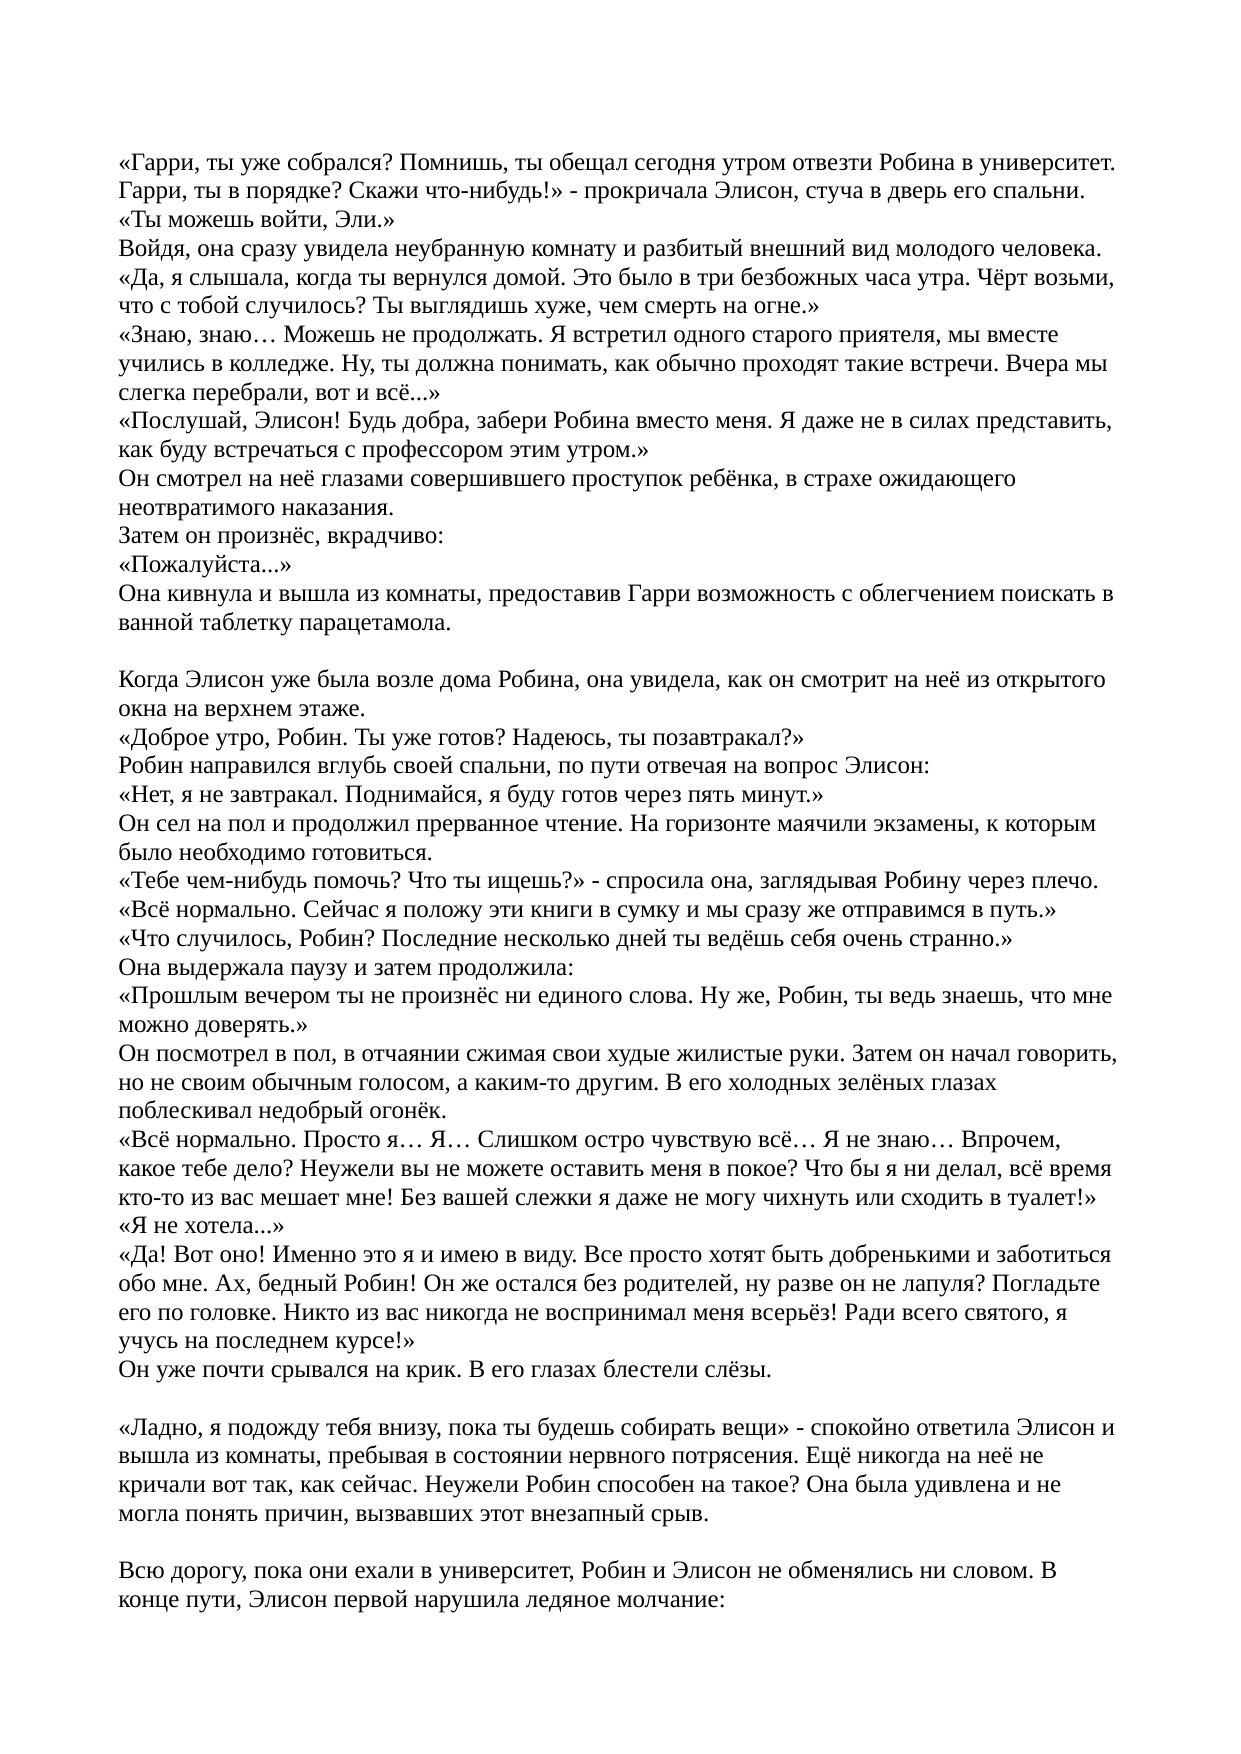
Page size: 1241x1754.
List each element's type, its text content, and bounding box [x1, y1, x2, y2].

text «Ладно, я подожду тебя внизу, пока ты будешь собирать вещи» - спокойно ответила Элисон и вышла из комнаты, пребывая в состоянии нервного потрясения. Ещё никогда на неё не кричали вот так, как сейчас. Неужели Робин способен на такое? Она была удивлена и не могла понять причин, вызвавших этот внезапный срыв. [118, 1412, 1122, 1527]
text «Всё нормально. Просто я… Я… Слишком остро чувствую всё… Я не знаю… Впрочем, какое тебе дело? Неужели вы не можете оставить меня в покое? Что бы я ни делал, всё время кто-то из вас мешает мне! Без вашей слежки я даже не могу чихнуть или сходить в туалет!» [118, 1124, 1122, 1211]
text «Доброе утро, Робин. Ты уже готов? Надеюсь, ты позавтракал?» [118, 722, 1122, 751]
text «Тебе чем-нибудь помочь? Что ты ищешь?» - спросила она, заглядывая Робину через плечо. [118, 866, 1122, 894]
text Он сел на пол и продолжил прерванное чтение. На горизонте маячили экзамены, к которым было необходимо готовиться. [118, 808, 1122, 866]
text «Я не хотела...» [118, 1211, 1122, 1239]
text Затем он произнёс, вкрадчиво: [118, 521, 1122, 549]
text «Знаю, знаю… Можешь не продолжать. Я встретил одного старого приятеля, мы вместе учились в колледже. Ну, ты должна понимать, как обычно проходят такие встречи. Вчера мы слегка перебрали, вот и всё...» [118, 319, 1122, 406]
text Когда Элисон уже была возле дома Робина, она увидела, как он смотрит на неё из открытого окна на верхнем этаже. [118, 664, 1122, 722]
text «Нет, я не завтракал. Поднимайся, я буду готов через пять минут.» [118, 779, 1122, 808]
text Он уже почти срывался на крик. В его глазах блестели слёзы. [118, 1354, 1122, 1383]
text «Прошлым вечером ты не произнёс ни единого слова. Ну же, Робин, ты ведь знаешь, что мне можно доверять.» [118, 981, 1122, 1038]
text «Что случилось, Робин? Последние несколько дней ты ведёшь себя очень странно.» [118, 923, 1122, 952]
text «Всё нормально. Сейчас я положу эти книги в сумку и мы сразу же отправимся в путь.» [118, 894, 1122, 923]
text Он посмотрел в пол, в отчаянии сжимая свои худые жилистые руки. Затем он начал говорить, но не своим обычным голосом, а каким-то другим. В его холодных зелёных глазах поблескивал недобрый огонёк. [118, 1038, 1122, 1124]
text Она кивнула и вышла из комнаты, предоставив Гарри возможность с облегчением поискать в ванной таблетку парацетамола. [118, 578, 1122, 636]
text Всю дорогу, пока они ехали в университет, Робин и Элисон не обменялись ни словом. В конце пути, Элисон первой нарушила ледяное молчание: [118, 1556, 1122, 1613]
text «Да, я слышала, когда ты вернулся домой. Это было в три безбожных часа утра. Чёрт возьми, что с тобой случилось? Ты выглядишь хуже, чем смерть на огне.» [118, 262, 1122, 319]
text «Пожалуйста...» [118, 549, 1122, 578]
text Он смотрел на неё глазами совершившего проступок ребёнка, в страхе ожидающего неотвратимого наказания. [118, 463, 1122, 521]
text «Гарри, ты уже собрался? Помнишь, ты обещал сегодня утром отвезти Робина в университет. Гарри, ты в порядке? Скажи что-нибудь!» - прокричала Элисон, стуча в дверь его спальни. [118, 147, 1122, 204]
text Робин направился вглубь своей спальни, по пути отвечая на вопрос Элисон: [118, 751, 1122, 779]
text Войдя, она сразу увидела неубранную комнату и разбитый внешний вид молодого человека. [118, 233, 1122, 262]
text «Послушай, Элисон! Будь добра, забери Робина вместо меня. Я даже не в силах представить, как буду встречаться с профессором этим утром.» [118, 406, 1122, 463]
text «Ты можешь войти, Эли.» [118, 204, 1122, 233]
text «Да! Вот оно! Именно это я и имею в виду. Все просто хотят быть добренькими и заботиться обо мне. Ах, бедный Робин! Он же остался без родителей, ну разве он не лапуля? Погладьте его по головке. Никто из вас никогда не воспринимал меня всерьёз! Ради всего святого, я учусь на последнем курсе!» [118, 1239, 1122, 1354]
text Она выдержала паузу и затем продолжила: [118, 952, 1122, 981]
